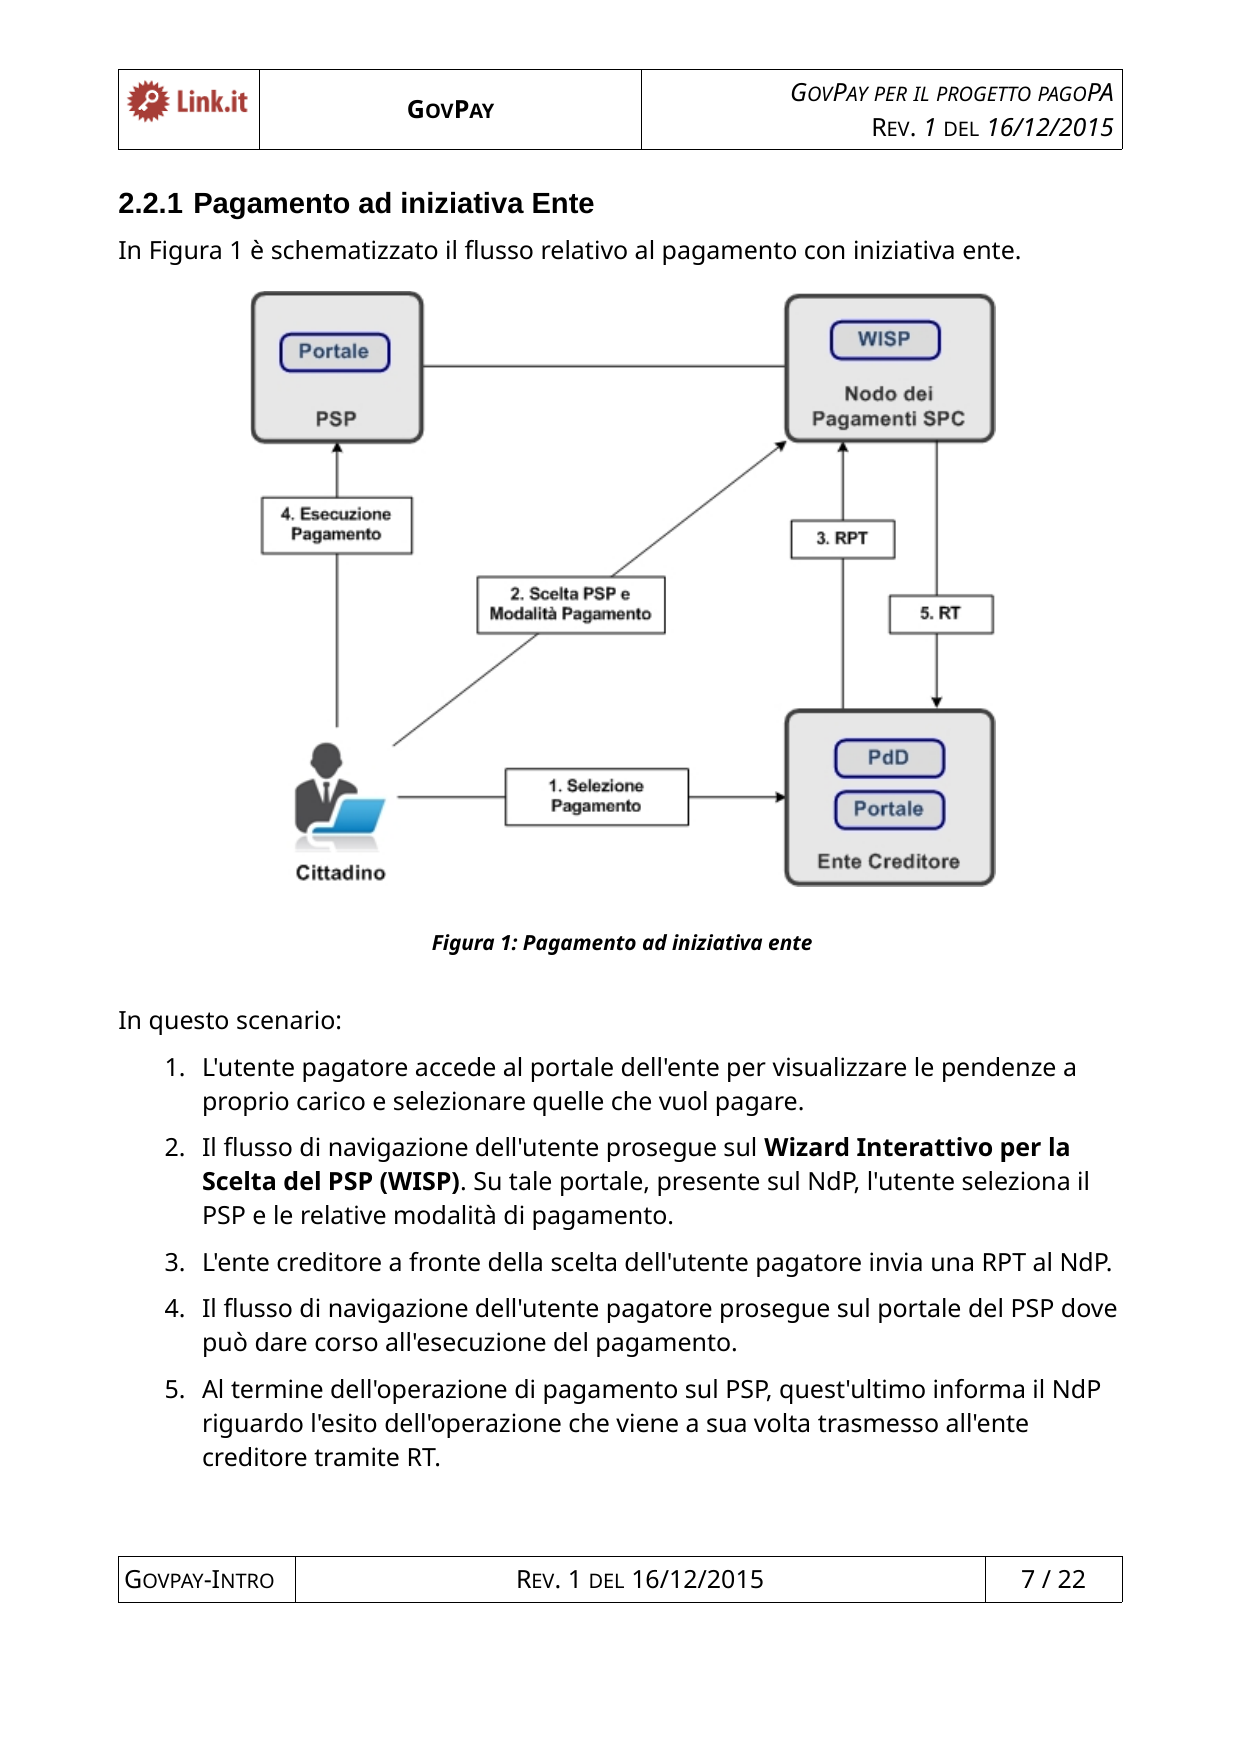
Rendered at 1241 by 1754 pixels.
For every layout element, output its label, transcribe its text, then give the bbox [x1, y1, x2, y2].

list Al termine dell'operazione di pagamento sul PSP, quest'ultimo informa il NdP riguardo l'esito dell'operazione che viene a sua volta trasmesso all'ente creditore tramite RT. [164, 1372, 1122, 1474]
text Figura 1: Pagamento ad iniziativa ente [253, 928, 993, 956]
subtitle Pagamento ad iniziativa Ente [118, 186, 1122, 220]
picture [123, 75, 254, 128]
text In Figura 1 è schematizzato il flusso relativo al pagamento con iniziativa ente. [118, 232, 1122, 266]
list Il flusso di navigazione dell'utente prosegue sul Wizard Interattivo per la Scelta del PSP (WISP). Su tale portale, presente sul NdP, l'utente seleziona il PSP e le relative modalità di pagamento. [164, 1130, 1122, 1232]
text In questo scenario: [118, 1003, 1122, 1037]
picture [250, 291, 996, 887]
list Il flusso di navigazione dell'utente pagatore prosegue sul portale del PSP dove può dare corso all'esecuzione del pagamento. [164, 1291, 1122, 1359]
list L'utente pagatore accede al portale dell'ente per visualizzare le pendenze a proprio carico e selezionare quelle che vuol pagare. [164, 1049, 1122, 1117]
list L'ente creditore a fronte della scelta dell'utente pagatore invia una RPT al NdP. [164, 1244, 1122, 1278]
